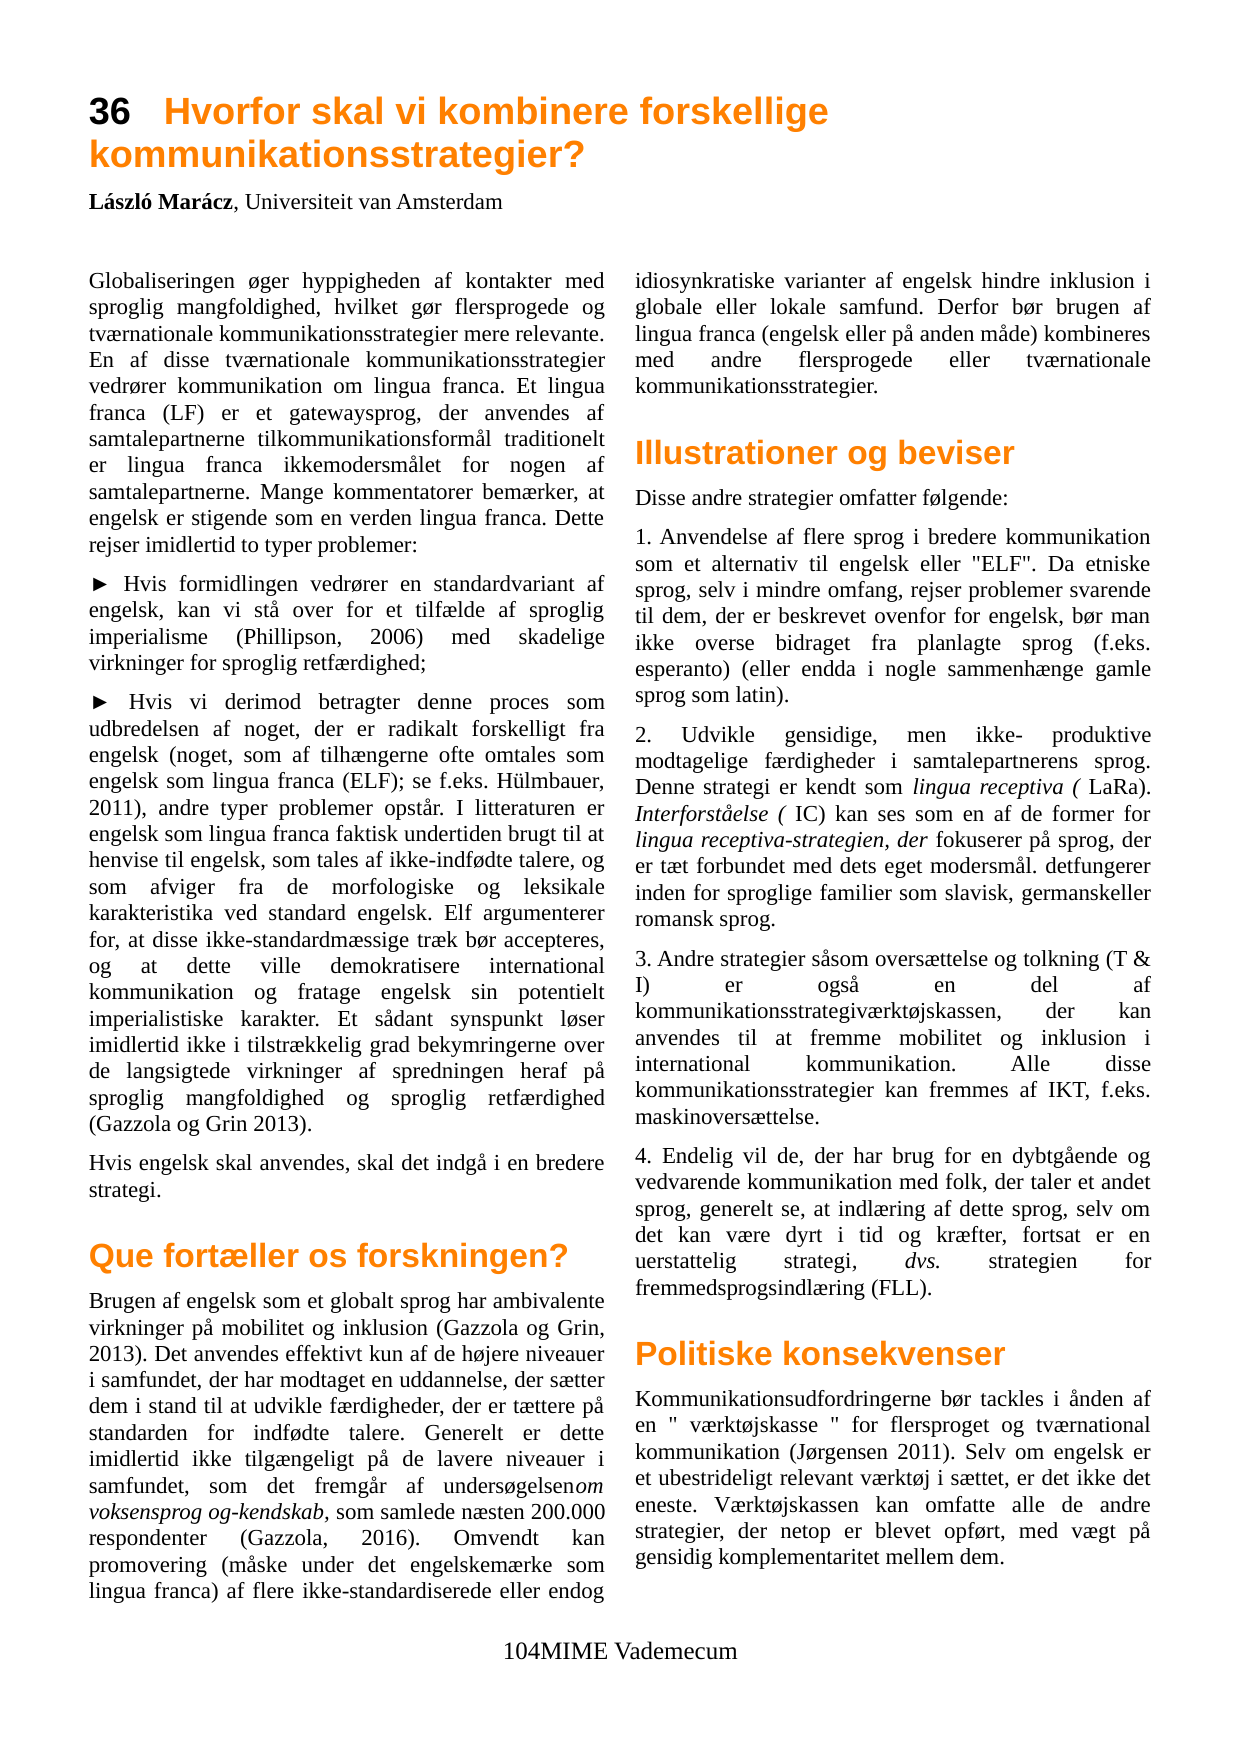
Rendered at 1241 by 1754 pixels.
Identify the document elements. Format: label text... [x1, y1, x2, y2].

subtitle Politiske konsekvenser [635, 1334, 1152, 1373]
text Brugen af engelsk som et globalt sprog har ambivalente virkninger på mobilitet og inklusion (Gazzola og Grin, 2013). Det anvendes effektivt kun af de højere niveauer i samfundet, der har modtaget en uddannelse, der sætter dem i stand til at udvikle færdigheder, der er tættere på standarden for indfødte talere. Generelt er dette imidlertid ikke tilgængeligt på de lavere niveauer i samfundet, som det fremgår af undersøgelsenom voksensprog og-kendskab, som samlede næsten 200.000 respondenter (Gazzola, 2016). Omvendt kan promovering (måske under det engelskemærke som lingua franca) af flere ikke-standardiserede eller endog [88, 1287, 605, 1603]
text Kommunikationsudfordringerne bør tackles i ånden af en " værktøjskasse " for flersproget og tværnational kommunikation (Jørgensen 2011). Selv om engelsk er et ubestrideligt relevant værktøj i sættet, er det ikke det eneste. Værktøjskassen kan omfatte alle de andre strategier, der netop er blevet opført, med vægt på gensidig komplementaritet mellem dem. [635, 1385, 1152, 1570]
text Hvis engelsk skal anvendes, skal det indgå i en bredere strategi. [88, 1149, 605, 1202]
text 3. Andre strategier såsom oversættelse og tolkning (T & I) er også en del af kommunikationsstrategiværktøjskassen, der kan anvendes til at fremme mobilitet og inklusion i international kommunikation. Alle disse kommunikationsstrategier kan fremmes af IKT, f.eks. maskinoversættelse. [635, 944, 1152, 1129]
subtitle Illustrationer og beviser [635, 433, 1152, 471]
text ► Hvis formidlingen vedrører en standardvariant af engelsk, kan vi stå over for et tilfælde af sproglig imperialisme (Phillipson, 2006) med skadelige virkninger for sproglig retfærdighed; [88, 570, 605, 675]
text Globaliseringen øger hyppigheden af kontakter med sproglig mangfoldighed, hvilket gør flersprogede og tværnationale kommunikationsstrategier mere relevante. En af disse tværnationale kommunikationsstrategier vedrører kommunikation om lingua franca. Et lingua franca (LF) er et gatewaysprog, der anvendes af samtalepartnerne tilkommunikationsformål traditionelt er lingua franca ikkemodersmålet for nogen af samtalepartnerne. Mange kommentatorer bemærker, at engelsk er stigende som en verden lingua franca. Dette rejser imidlertid to typer problemer: [88, 267, 605, 557]
subtitle Hvorfor skal vi kombinere forskellige kommunikationsstrategier? [88, 88, 1152, 176]
text László Marácz, Universiteit van Amsterdam [88, 188, 1152, 215]
text 2. Udvikle gensidige, men ikke- produktive modtagelige færdigheder i samtalepartnerens sprog. Denne strategi er kendt som lingua receptiva ( LaRa). Interforståelse ( IC) kan ses som en af de former for lingua receptiva-strategien, der fokuserer på sprog, der er tæt forbundet med dets eget modersmål. detfungerer inden for sproglige familier som slavisk, germanskeller romansk sprog. [635, 721, 1152, 932]
text 4. Endelig vil de, der har brug for en dybtgående og vedvarende kommunikation med folk, der taler et andet sprog, generelt se, at indlæring af dette sprog, selv om det kan være dyrt i tid og kræfter, fortsat er en uerstattelig strategi, dvs. strategien for fremmedsprogsindlæring (FLL). [635, 1142, 1152, 1300]
text ► Hvis vi derimod betragter denne proces som udbredelsen af noget, der er radikalt forskelligt fra engelsk (noget, som af tilhængerne ofte omtales som engelsk som lingua franca (ELF); se f.eks. Hülmbauer, 2011), andre typer problemer opstår. I litteraturen er engelsk som lingua franca faktisk undertiden brugt til at henvise til engelsk, som tales af ikke-indfødte talere, og som afviger fra de morfologiske og leksikale karakteristika ved standard engelsk. Elf argumenterer for, at disse ikke-standardmæssige træk bør accepteres, og at dette ville demokratisere international kommunikation og fratage engelsk sin potentielt imperialistiske karakter. Et sådant synspunkt løser imidlertid ikke i tilstrækkelig grad bekymringerne over de langsigtede virkninger af spredningen heraf på sproglig mangfoldighed og sproglig retfærdighed (Gazzola og Grin 2013). [88, 688, 605, 1136]
text Disse andre strategier omfatter følgende: [635, 484, 1152, 510]
text 1. Anvendelse af flere sprog i bredere kommunikation som et alternativ til engelsk eller "ELF". Da etniske sprog, selv i mindre omfang, rejser problemer svarende til dem, der er beskrevet ovenfor for engelsk, bør man ikke overse bidraget fra planlagte sprog (f.eks. esperanto) (eller endda i nogle sammenhænge gamle sprog som latin). [635, 523, 1152, 708]
text idiosynkratiske varianter af engelsk hindre inklusion i globale eller lokale samfund. Derfor bør brugen af lingua franca (engelsk eller på anden måde) kombineres med andre flersprogede eller tværnationale kommunikationsstrategier. [635, 267, 1152, 399]
subtitle Que fortæller os forskningen? [88, 1236, 605, 1275]
